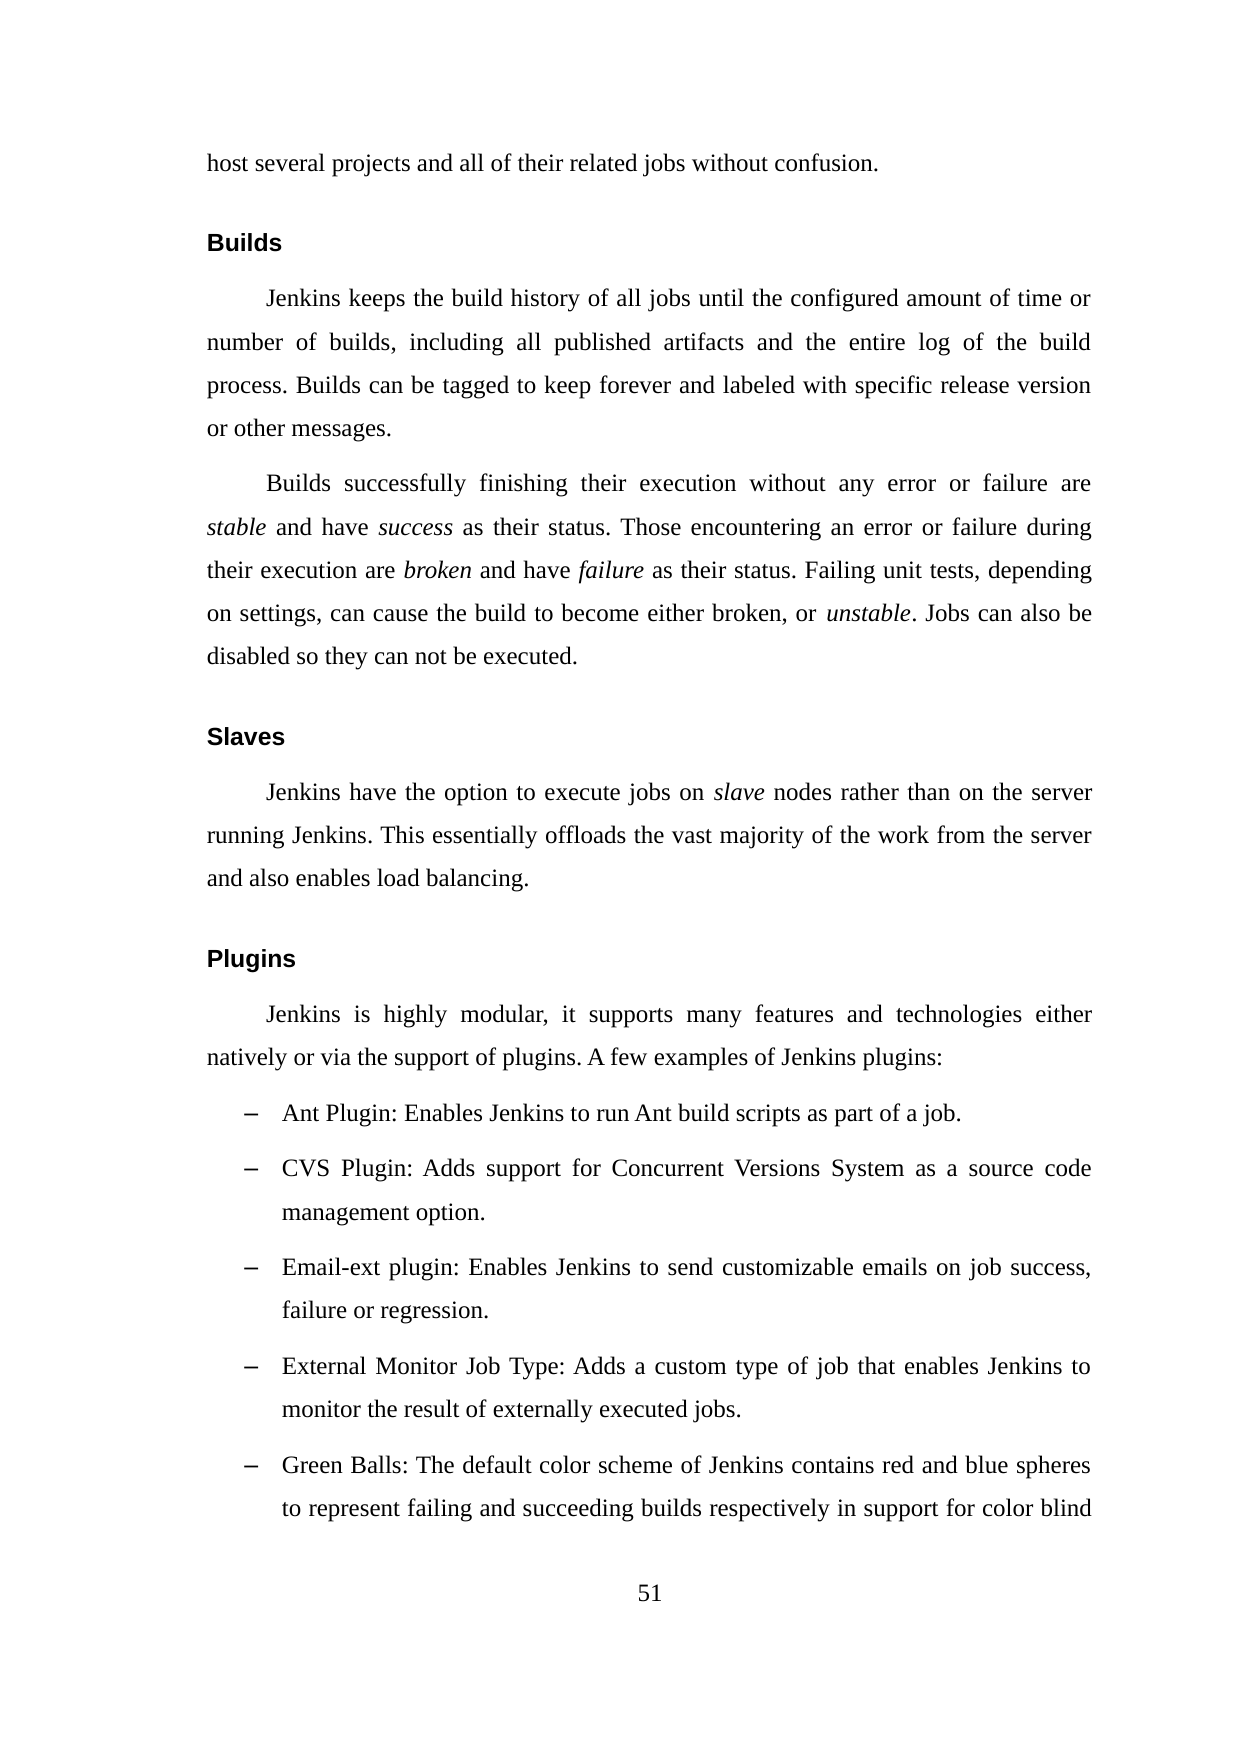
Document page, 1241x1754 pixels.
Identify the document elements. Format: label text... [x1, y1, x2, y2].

text Jenkins have the option to execute jobs on slave nodes rather than on the server running Jenkins. This essentially offloads the vast majority of the work from the server and also enables load balancing. [207, 777, 1093, 892]
list CVS Plugin: Adds support for Concurrent Versions System as a source code management option. [244, 1153, 1093, 1225]
list Ant Plugin: Enables Jenkins to run Ant build scripts as part of a job. [244, 1098, 1093, 1127]
text Jenkins is highly modular, it supports many features and technologies either natively or via the support of plugins. A few examples of Jenkins plugins: [207, 999, 1093, 1071]
text host several projects and all of their related jobs without confusion. [207, 148, 1093, 176]
text Builds successfully finishing their execution without any error or failure are stable and have success as their status. Those encountering an error or failure during their execution are broken and have failure as their status. Failing unit tests, depending on settings, can cause the build to become either broken, or unstable. Jobs can also be disabled so they can not be executed. [207, 468, 1093, 670]
subtitle Plugins [207, 944, 1093, 972]
list External Monitor Job Type: Adds a custom type of job that enables Jenkins to monitor the result of externally executed jobs. [244, 1351, 1093, 1423]
subtitle Builds [207, 228, 1093, 257]
subtitle Slaves [207, 722, 1093, 750]
list Green Balls: The default color scheme of Jenkins contains red and blue spheres to represent failing and succeeding builds respectively in support for color blind [244, 1450, 1093, 1522]
list Email-ext plugin: Enables Jenkins to send customizable emails on job success, failure or regression. [244, 1252, 1093, 1324]
text Jenkins keeps the build history of all jobs until the configured amount of time or number of builds, including all published artifacts and the entire log of the build process. Builds can be tagged to keep forever and labeled with specific release version or other messages. [207, 283, 1093, 442]
